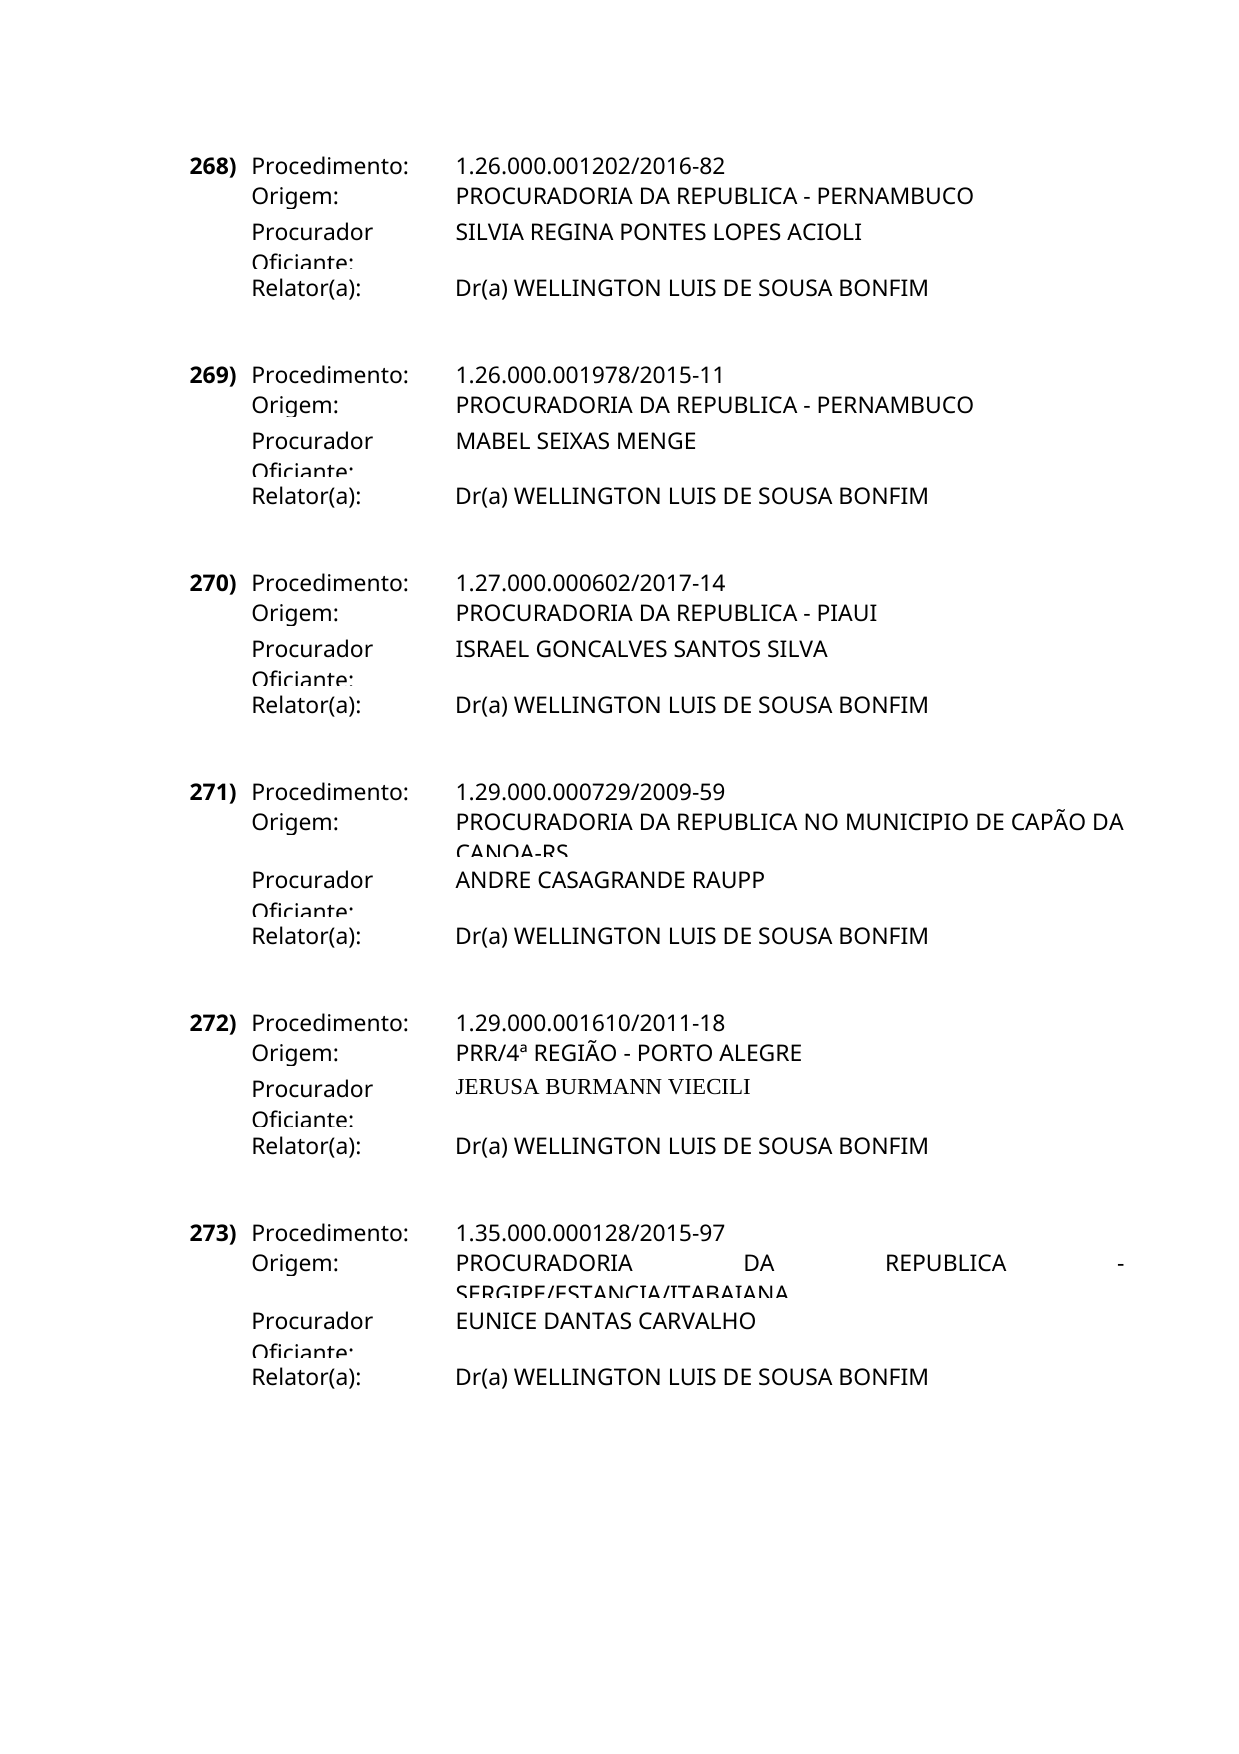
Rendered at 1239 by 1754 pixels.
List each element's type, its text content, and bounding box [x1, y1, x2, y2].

table_cell 1.26.000.001202/2016-82 [455, 150, 1124, 178]
table_cell [1125, 1073, 1239, 1127]
table_cell [0, 1217, 189, 1245]
table_cell [189, 216, 251, 267]
table_header Relator(a): [251, 920, 455, 948]
table_cell [189, 209, 251, 216]
table_cell ANDRE CASAGRANDE RAUPP [455, 864, 1124, 915]
table_cell 1.27.000.000602/2017-14 [455, 567, 1124, 596]
table_cell [1125, 150, 1239, 178]
table_cell [1125, 1037, 1239, 1065]
table_cell [455, 302, 1124, 358]
table_cell [455, 1298, 1124, 1305]
table_cell [1125, 1007, 1239, 1035]
table_cell [189, 1247, 251, 1275]
table_cell [1125, 302, 1239, 358]
table_cell [189, 689, 251, 719]
table_header Dr(a) WELLINGTON LUIS DE SOUSA BONFIM [455, 920, 1122, 948]
table_cell [189, 597, 251, 626]
table_cell 269) [189, 359, 251, 387]
table_header [455, 0, 1124, 150]
table_header Relator(a): [251, 1361, 455, 1389]
table_cell [0, 1065, 189, 1073]
table_cell Procurador Oficiante: [251, 864, 455, 917]
table_cell [0, 1305, 189, 1356]
table_cell [189, 1275, 251, 1298]
table_cell Origem: [251, 1247, 455, 1275]
table_cell [0, 633, 189, 684]
table_cell [0, 689, 189, 719]
table_cell [1125, 567, 1239, 596]
table_cell [251, 834, 455, 857]
table_cell [1125, 776, 1239, 804]
table_cell [1125, 180, 1239, 208]
table_cell PROCURADORIA DA REPUBLICA NO MUNICIPIO DE CAPÃO DA CANOA-RS [455, 806, 1124, 857]
table_cell 1.26.000.001978/2015-11 [455, 359, 1124, 387]
table_cell [0, 1073, 189, 1127]
table_cell Procurador Oficiante: [251, 1305, 455, 1358]
table_cell [1125, 719, 1239, 776]
table_cell [189, 806, 251, 834]
table_cell [1125, 950, 1239, 1007]
table_cell [0, 1275, 189, 1298]
table_cell [1125, 209, 1239, 216]
table_header [189, 0, 251, 150]
table_cell [189, 1065, 251, 1073]
table_cell [0, 150, 189, 178]
table_cell [251, 302, 455, 358]
table_cell [455, 857, 1124, 864]
table_cell [1125, 834, 1239, 857]
table_cell [189, 302, 251, 358]
table_cell [251, 1160, 455, 1217]
table_cell [0, 209, 189, 216]
table_cell [0, 626, 189, 633]
table_cell [1125, 417, 1239, 424]
table_cell [455, 1160, 1124, 1217]
table_cell [455, 510, 1124, 567]
table_cell [0, 480, 189, 510]
table_header Dr(a) WELLINGTON LUIS DE SOUSA BONFIM [455, 272, 1122, 300]
table_cell [1125, 1361, 1239, 1391]
table_cell Procedimento: [251, 1007, 455, 1035]
table_cell [0, 864, 189, 915]
table_cell [189, 633, 251, 684]
table_cell PROCURADORIA DA REPUBLICA - SERGIPE/ESTANCIA/ITABAIANA [455, 1247, 1124, 1298]
table_cell Procedimento: [251, 359, 455, 387]
table_cell [0, 857, 189, 864]
table_cell [0, 1007, 189, 1035]
table_cell [0, 920, 189, 950]
table_cell [251, 1065, 455, 1073]
table_cell [0, 834, 189, 857]
table_cell Origem: [251, 806, 455, 834]
table_cell [189, 389, 251, 417]
table_cell [1125, 1247, 1239, 1275]
table_cell [0, 1160, 189, 1217]
table_header Dr(a) WELLINGTON LUIS DE SOUSA BONFIM [455, 480, 1122, 509]
table_cell [455, 719, 1124, 776]
table_cell [1125, 1298, 1239, 1305]
table_cell [1125, 1160, 1239, 1217]
table_cell Procedimento: [251, 150, 455, 178]
table_cell [251, 1275, 455, 1298]
table_cell SILVIA REGINA PONTES LOPES ACIOLI [455, 216, 1124, 267]
table_cell [189, 920, 251, 950]
table_cell [0, 216, 189, 267]
table_cell Procedimento: [251, 776, 455, 804]
table_cell [189, 1361, 251, 1391]
table_cell [1125, 864, 1239, 915]
table_cell 271) [189, 776, 251, 804]
table_cell [455, 1065, 1124, 1073]
table_cell [189, 1305, 251, 1356]
table_header Relator(a): [251, 1130, 455, 1158]
table_cell EUNICE DANTAS CARVALHO [455, 1305, 1124, 1356]
table_cell PROCURADORIA DA REPUBLICA - PERNAMBUCO [455, 180, 1124, 208]
table_cell [0, 597, 189, 626]
table_header [251, 0, 455, 150]
table_cell [251, 1298, 455, 1305]
table_cell [251, 857, 455, 864]
table_cell [0, 417, 189, 424]
table_cell Origem: [251, 389, 455, 417]
table_cell [1125, 216, 1239, 267]
table_cell [1125, 389, 1239, 417]
table_cell [0, 359, 189, 387]
table_cell [251, 626, 455, 633]
table_cell [0, 806, 189, 834]
table_header [0, 0, 189, 150]
table_cell Procurador Oficiante: [251, 425, 455, 477]
table_cell [189, 950, 251, 1007]
table_cell 272) [189, 1007, 251, 1035]
table_cell [0, 1247, 189, 1275]
table_cell Procedimento: [251, 1217, 455, 1245]
table_cell Origem: [251, 180, 455, 208]
table_cell MABEL SEIXAS MENGE [455, 425, 1124, 476]
table_cell [251, 417, 455, 424]
table_cell [455, 417, 1124, 424]
table_cell [1125, 806, 1239, 834]
table_header [1125, 0, 1239, 150]
table_header Relator(a): [251, 689, 455, 717]
table_cell [1125, 1275, 1239, 1298]
table_cell [0, 180, 189, 208]
table_cell [251, 719, 455, 776]
table_cell [455, 950, 1124, 1007]
table_cell [189, 272, 251, 302]
table_cell [189, 510, 251, 567]
table_cell ISRAEL GONCALVES SANTOS SILVA [455, 633, 1124, 684]
table_cell 270) [189, 567, 251, 596]
table_cell [251, 950, 455, 1007]
table_cell 1.29.000.000729/2009-59 [455, 776, 1124, 804]
table_cell [189, 626, 251, 633]
table_cell [1125, 480, 1239, 510]
table_cell [189, 1160, 251, 1217]
table_cell [0, 1298, 189, 1305]
table_cell Procedimento: [251, 567, 455, 596]
table_cell Procurador Oficiante: [251, 633, 455, 686]
table_cell [1125, 272, 1239, 302]
table_cell [0, 510, 189, 567]
table_cell [189, 180, 251, 208]
table_cell [1125, 626, 1239, 633]
table_cell [189, 425, 251, 476]
table_cell [455, 209, 1124, 216]
table_cell [0, 950, 189, 1007]
table_cell Origem: [251, 597, 455, 626]
table_cell [1125, 510, 1239, 567]
table_cell [0, 1130, 189, 1160]
table_cell PROCURADORIA DA REPUBLICA - PIAUI [455, 597, 1124, 626]
table_cell Procurador Oficiante: [251, 1073, 455, 1127]
table_cell [189, 857, 251, 864]
table_cell [0, 1361, 189, 1391]
table_cell [1125, 857, 1239, 864]
table_cell [1125, 359, 1239, 387]
table_cell [455, 626, 1124, 633]
table_cell [1125, 633, 1239, 684]
table_header Relator(a): [251, 480, 455, 509]
table_cell [251, 209, 455, 216]
table_cell Origem: [251, 1037, 455, 1065]
table_cell [1125, 425, 1239, 476]
table_cell [0, 776, 189, 804]
table_cell [189, 864, 251, 915]
table_cell [1125, 1130, 1239, 1160]
table_cell [189, 1298, 251, 1305]
table_cell PRR/4ª REGIÃO - PORTO ALEGRE [455, 1037, 1124, 1065]
table_header Dr(a) WELLINGTON LUIS DE SOUSA BONFIM [455, 689, 1122, 717]
table_cell [0, 272, 189, 302]
table_cell [1125, 920, 1239, 950]
table_cell [0, 425, 189, 476]
table_cell [0, 1037, 189, 1065]
table_cell [189, 719, 251, 776]
table_cell JERUSA BURMANN VIECILI [455, 1073, 1124, 1127]
table_cell Procurador Oficiante: [251, 216, 455, 268]
table_cell [0, 389, 189, 417]
table_cell [189, 480, 251, 510]
table_cell 1.35.000.000128/2015-97 [455, 1217, 1124, 1245]
table_cell [1125, 1305, 1239, 1356]
table_cell [189, 1130, 251, 1160]
table_cell [1125, 689, 1239, 719]
table_header Relator(a): [251, 272, 455, 300]
table_cell 273) [189, 1217, 251, 1245]
table_cell 1.29.000.001610/2011-18 [455, 1007, 1124, 1035]
table_cell [189, 1037, 251, 1065]
table_cell [251, 510, 455, 567]
table_cell [0, 719, 189, 776]
table_cell [189, 1073, 251, 1127]
table_header Dr(a) WELLINGTON LUIS DE SOUSA BONFIM [455, 1130, 1122, 1158]
table_cell [1125, 597, 1239, 626]
table_cell [189, 417, 251, 424]
table_cell [0, 302, 189, 358]
table_cell [1125, 1065, 1239, 1073]
table_header Dr(a) WELLINGTON LUIS DE SOUSA BONFIM [455, 1361, 1122, 1389]
table_cell [189, 834, 251, 857]
table_cell [1125, 1217, 1239, 1245]
table_cell PROCURADORIA DA REPUBLICA - PERNAMBUCO [455, 389, 1124, 417]
table_cell [0, 567, 189, 596]
table_cell 268) [189, 150, 251, 178]
